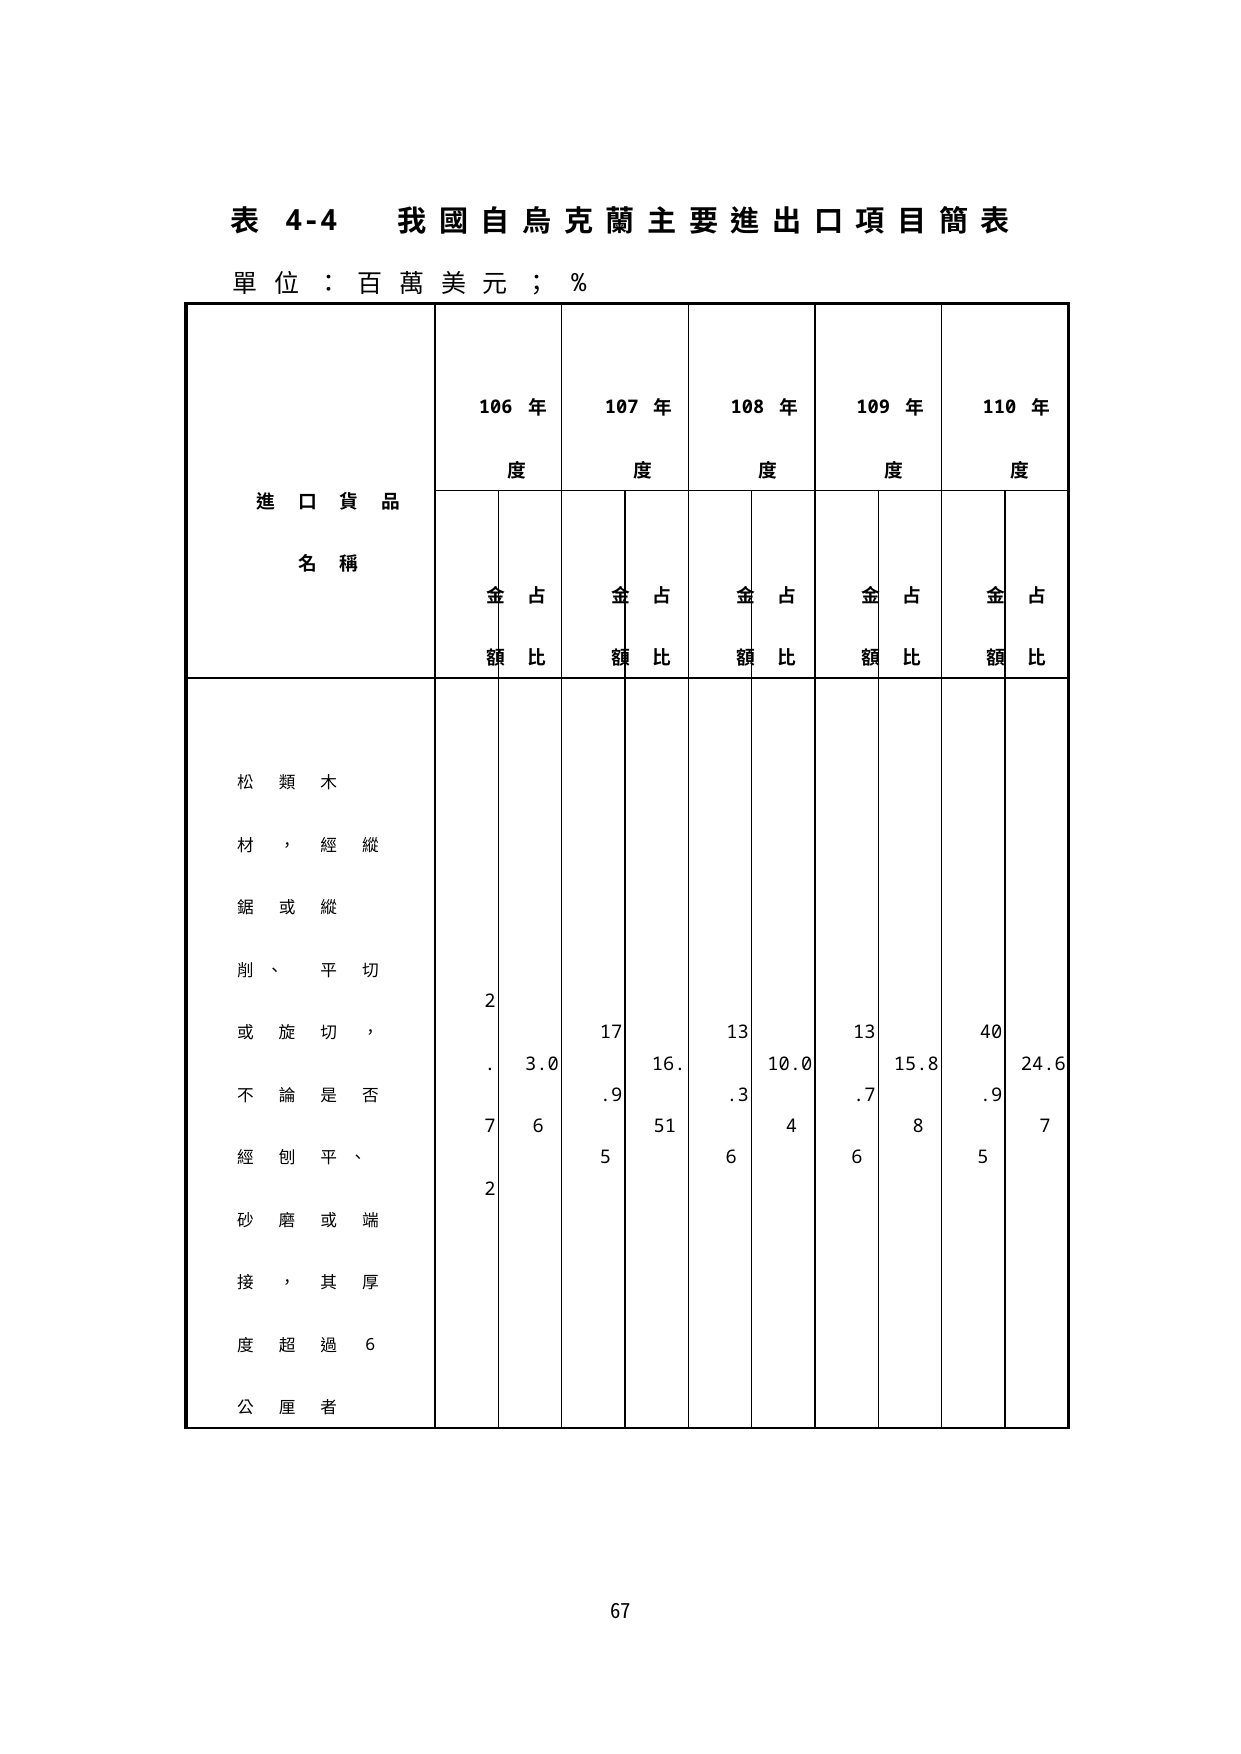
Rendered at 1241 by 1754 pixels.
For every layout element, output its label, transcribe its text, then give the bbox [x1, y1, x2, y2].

table_cell 15.88 [879, 679, 941, 1427]
table_header 進口貨品名稱 [188, 305, 434, 677]
table_cell 40.95 [942, 679, 1004, 1427]
table_cell 10.04 [752, 679, 814, 1427]
text 表4-4 我國自烏克蘭主要進出口項目簡表 單位：百萬美元；% [184, 177, 1058, 302]
table_cell 24.67 [1006, 679, 1067, 1427]
table_cell 16.51 [626, 679, 688, 1427]
table_cell 占比 [1006, 491, 1067, 677]
table_cell 17.95 [562, 679, 624, 1427]
table_header 107年度 [562, 305, 688, 490]
table_cell 13.76 [816, 679, 878, 1427]
table_cell 松類木材，經縱鋸或縱削、平切或旋切，不論是否經刨平、砂磨或端接，其厚度超過6公厘者 [188, 679, 434, 1427]
table_cell 3.06 [499, 679, 561, 1427]
table_cell 金額 [562, 491, 624, 677]
table_header 106年度 [436, 305, 561, 490]
table_cell 金額 [689, 491, 751, 677]
table_cell 金額 [436, 491, 498, 677]
table_cell 13.36 [689, 679, 751, 1427]
table_cell 占比 [626, 491, 688, 677]
table_cell 2.72 [436, 679, 498, 1427]
table_cell 金額 [942, 491, 1004, 677]
table_cell 占比 [879, 491, 941, 677]
table_header 110年度 [942, 305, 1067, 490]
table_header 109年度 [816, 305, 941, 490]
table_header 108年度 [689, 305, 814, 490]
table_cell 占比 [499, 491, 561, 677]
table_cell 占比 [752, 491, 814, 677]
table_cell 金額 [816, 491, 878, 677]
